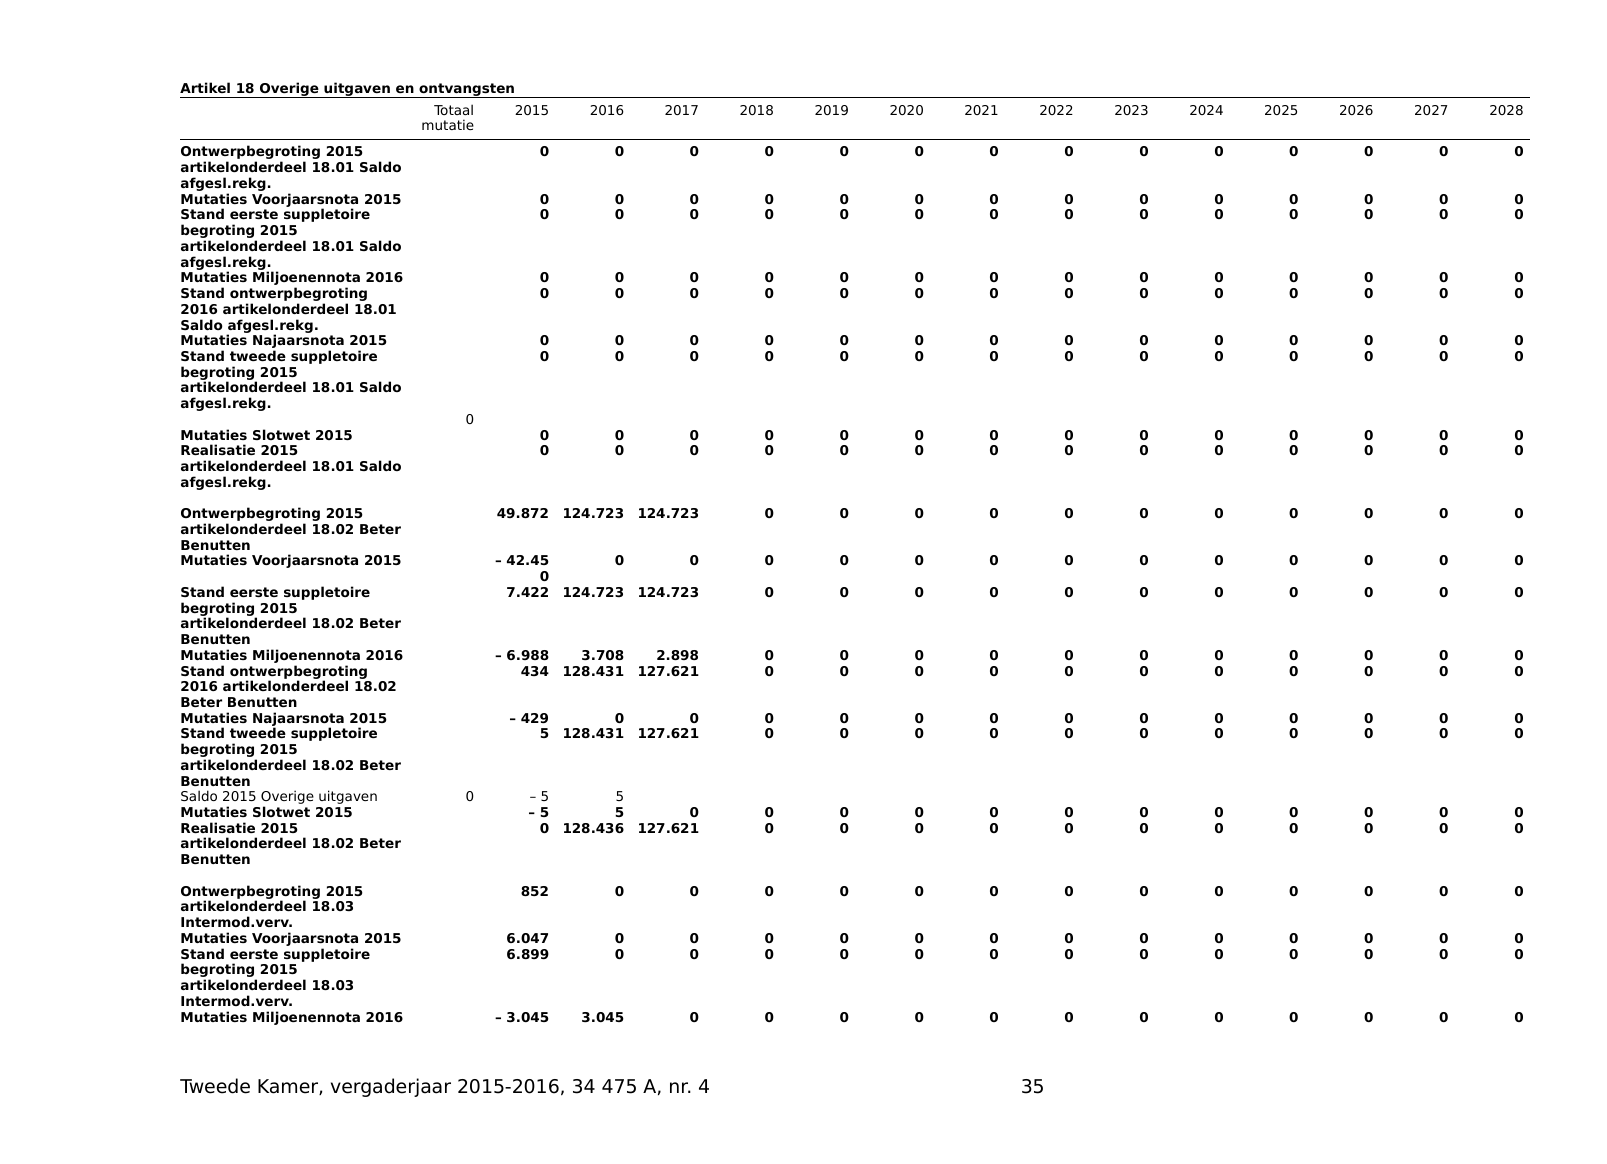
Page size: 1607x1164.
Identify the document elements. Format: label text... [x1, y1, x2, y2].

table_cell 0 [780, 270, 854, 286]
table_cell 0 [1229, 349, 1304, 412]
table_cell [1454, 868, 1529, 883]
table_cell [405, 428, 480, 443]
table_cell [405, 333, 480, 349]
table_cell 0 [705, 286, 780, 333]
table_cell 127.621 [630, 821, 705, 868]
table_cell 0 [855, 931, 929, 946]
table_cell 0 [1229, 270, 1304, 286]
table_cell [630, 490, 705, 506]
table_cell 0 [1454, 931, 1529, 946]
table_cell 2025 [1229, 98, 1304, 138]
table_cell 0 [1454, 805, 1529, 821]
table_cell 0 [855, 428, 929, 443]
table_cell 0 [1080, 884, 1154, 931]
table_cell 0 [1379, 140, 1454, 191]
table_cell [1154, 490, 1229, 506]
table_cell 0 [555, 946, 630, 1009]
table_cell 0 [1005, 191, 1079, 207]
table_cell [405, 868, 480, 883]
table_cell [405, 711, 480, 726]
table_cell 0 [1080, 648, 1154, 663]
table_cell 0 [1454, 207, 1529, 270]
table_cell 0 [1229, 585, 1304, 648]
table_cell [780, 868, 854, 883]
table_cell 0 [630, 286, 705, 333]
table_cell 0 [780, 191, 854, 207]
table_cell 2026 [1304, 98, 1379, 138]
table_cell [705, 490, 780, 506]
table_cell Mutaties Miljoenennota 2016 [180, 270, 405, 286]
table_cell 0 [1304, 931, 1379, 946]
table_cell 124.723 [630, 506, 705, 553]
table_cell 0 [1154, 553, 1229, 585]
table_cell 0 [1304, 207, 1379, 270]
table_cell 0 [480, 191, 555, 207]
table_cell 128.436 [555, 821, 630, 868]
table_cell 2024 [1154, 98, 1229, 138]
table_cell 0 [630, 1009, 705, 1025]
table_cell 0 [855, 506, 929, 553]
table_cell Mutaties Miljoenennota 2016 [180, 1009, 405, 1025]
table_cell [1080, 490, 1154, 506]
table_cell 0 [1080, 506, 1154, 553]
table_cell [180, 98, 405, 138]
table_cell 0 [1080, 663, 1154, 711]
table_cell 0 [780, 443, 854, 490]
table_cell 0 [630, 349, 705, 412]
table_cell 0 [1229, 553, 1304, 585]
table_cell 0 [1080, 821, 1154, 868]
table_cell Ontwerpbegroting 2015 artikelonderdeel 18.02 Beter Benutten [180, 506, 405, 553]
table_cell 0 [930, 506, 1004, 553]
table_cell 2027 [1379, 98, 1454, 138]
table_cell 0 [1005, 270, 1079, 286]
table_cell – 3.045 [480, 1009, 555, 1025]
table_cell 2021 [930, 98, 1004, 138]
table_cell 0 [1304, 648, 1379, 663]
table_cell 0 [1379, 428, 1454, 443]
table_cell 0 [930, 333, 1004, 349]
table_cell 0 [1304, 443, 1379, 490]
table_cell 0 [1304, 506, 1379, 553]
table_cell Mutaties Slotwet 2015 [180, 428, 405, 443]
table_cell 0 [855, 191, 929, 207]
table_cell 0 [1304, 270, 1379, 286]
table_cell 434 [480, 663, 555, 711]
table_cell 0 [1154, 140, 1229, 191]
table_cell 0 [1005, 428, 1079, 443]
table_cell – 429 [480, 711, 555, 726]
table_cell 0 [780, 726, 854, 789]
table_cell [705, 412, 780, 427]
table_cell 0 [705, 191, 780, 207]
table_cell 2018 [705, 98, 780, 138]
table_cell 2015 [480, 98, 555, 138]
table_cell Realisatie 2015 artikelonderdeel 18.02 Beter Benutten [180, 821, 405, 868]
table_cell 0 [1379, 805, 1454, 821]
table_cell 0 [1379, 349, 1454, 412]
table_cell 0 [930, 270, 1004, 286]
table_cell [405, 140, 480, 191]
table_cell – 42.450 [480, 553, 555, 585]
table_cell 0 [1454, 648, 1529, 663]
table_cell 0 [1454, 726, 1529, 789]
table_cell [1229, 868, 1304, 883]
table_cell 0 [1454, 349, 1529, 412]
table_cell 0 [930, 931, 1004, 946]
table_cell 0 [1379, 286, 1454, 333]
table_cell 0 [1304, 333, 1379, 349]
table_cell 0 [480, 349, 555, 412]
table_cell [855, 868, 929, 883]
table_cell 0 [1005, 140, 1079, 191]
table_cell 0 [1154, 428, 1229, 443]
table_cell 0 [1454, 821, 1529, 868]
table_cell 0 [1005, 553, 1079, 585]
table_cell 0 [555, 286, 630, 333]
table_cell 0 [780, 506, 854, 553]
table_cell 852 [480, 884, 555, 931]
table_cell 0 [855, 333, 929, 349]
table_cell Mutaties Slotwet 2015 [180, 805, 405, 821]
table_cell 0 [1154, 443, 1229, 490]
table_cell 0 [780, 648, 854, 663]
table_cell 0 [1379, 884, 1454, 931]
table_cell Totaal mutatie [405, 98, 480, 138]
table_cell 0 [480, 140, 555, 191]
table_cell 0 [1304, 726, 1379, 789]
table_cell 0 [1154, 286, 1229, 333]
table_cell 5 [555, 805, 630, 821]
table_cell 0 [1154, 711, 1229, 726]
table_cell [1229, 789, 1304, 805]
table_cell 124.723 [555, 585, 630, 648]
table_cell [930, 412, 1004, 427]
table_cell 0 [1005, 349, 1079, 412]
table_cell 0 [855, 821, 929, 868]
table_cell 0 [1379, 821, 1454, 868]
table_cell [555, 412, 630, 427]
table_cell 0 [705, 931, 780, 946]
table_cell 0 [1005, 821, 1079, 868]
table_cell Mutaties Miljoenennota 2016 [180, 648, 405, 663]
table_cell 0 [930, 140, 1004, 191]
table_cell 0 [1005, 726, 1079, 789]
table_cell 0 [480, 443, 555, 490]
table_cell 0 [1379, 443, 1454, 490]
table_cell 0 [1005, 506, 1079, 553]
table_cell 0 [1080, 140, 1154, 191]
table_cell 0 [1229, 428, 1304, 443]
table_cell Saldo 2015 Overige uitgaven [180, 789, 405, 805]
table_cell 0 [780, 931, 854, 946]
table_cell 0 [1154, 931, 1229, 946]
table_cell 0 [705, 711, 780, 726]
table_cell Mutaties Voorjaarsnota 2015 [180, 931, 405, 946]
table_cell 0 [705, 207, 780, 270]
table_cell 0 [1304, 585, 1379, 648]
table_cell 0 [780, 585, 854, 648]
table_cell 0 [1080, 349, 1154, 412]
table_cell 0 [1229, 191, 1304, 207]
table_cell [1454, 412, 1529, 427]
table_cell Stand ontwerpbegroting 2016 artikelonderdeel 18.01 Saldo afgesl.rekg. [180, 286, 405, 333]
table_cell 0 [1379, 191, 1454, 207]
table_cell 0 [930, 648, 1004, 663]
table_cell 0 [1154, 585, 1229, 648]
table_cell 0 [555, 884, 630, 931]
table_cell [1379, 412, 1454, 427]
table_cell [405, 663, 480, 711]
table_cell [405, 553, 480, 585]
table_cell 0 [1379, 270, 1454, 286]
table_cell 0 [780, 805, 854, 821]
table_cell 0 [780, 663, 854, 711]
table_cell 0 [630, 711, 705, 726]
table_cell 0 [705, 585, 780, 648]
table_cell [1005, 789, 1079, 805]
table_cell 0 [1080, 726, 1154, 789]
table_cell 0 [1080, 1009, 1154, 1025]
table_cell [180, 490, 405, 506]
table_cell [1304, 490, 1379, 506]
table_cell 0 [1454, 443, 1529, 490]
table_cell 0 [1005, 648, 1079, 663]
table_cell [1154, 789, 1229, 805]
table_cell 0 [1379, 1009, 1454, 1025]
table_cell 0 [480, 821, 555, 868]
table_cell 0 [855, 140, 929, 191]
table_cell [930, 868, 1004, 883]
table_cell 0 [1379, 726, 1454, 789]
table_cell 0 [1154, 207, 1229, 270]
table_cell 2017 [630, 98, 705, 138]
table_cell 0 [705, 821, 780, 868]
table_cell 0 [1454, 506, 1529, 553]
table_cell [1454, 490, 1529, 506]
table_cell [480, 490, 555, 506]
table_cell 0 [1304, 805, 1379, 821]
table_cell [855, 412, 929, 427]
table_cell 0 [930, 1009, 1004, 1025]
table_cell [180, 412, 405, 427]
table_cell 2.898 [630, 648, 705, 663]
table_cell Mutaties Voorjaarsnota 2015 [180, 553, 405, 585]
table_cell 0 [1005, 333, 1079, 349]
table_cell 0 [1229, 207, 1304, 270]
table_cell 0 [1154, 349, 1229, 412]
table_cell 0 [705, 805, 780, 821]
table_cell 0 [855, 443, 929, 490]
table_cell [1379, 789, 1454, 805]
table_cell 0 [630, 884, 705, 931]
table_cell 0 [1379, 585, 1454, 648]
table_cell 0 [630, 140, 705, 191]
table_cell 0 [1304, 711, 1379, 726]
table_cell 0 [1379, 553, 1454, 585]
table_cell 0 [705, 946, 780, 1009]
table_cell 2020 [855, 98, 929, 138]
table_cell 124.723 [630, 585, 705, 648]
table_cell 0 [1304, 663, 1379, 711]
table_cell [1304, 868, 1379, 883]
table_cell 2023 [1080, 98, 1154, 138]
table_cell 0 [780, 349, 854, 412]
table_cell 0 [1229, 140, 1304, 191]
table_cell 0 [780, 1009, 854, 1025]
table_header Artikel 18 Overige uitgaven en ontvangsten [180, 81, 1529, 97]
table_cell 3.708 [555, 648, 630, 663]
table_cell 0 [780, 884, 854, 931]
table_cell [405, 805, 480, 821]
table_cell 0 [1229, 286, 1304, 333]
table_cell [855, 490, 929, 506]
table_cell 0 [705, 884, 780, 931]
table_cell [405, 946, 480, 1009]
table_cell 0 [1304, 946, 1379, 1009]
table_cell 0 [1454, 333, 1529, 349]
table_cell 0 [930, 191, 1004, 207]
table_cell 0 [930, 805, 1004, 821]
table_cell – 6.988 [480, 648, 555, 663]
table_cell [780, 490, 854, 506]
table_cell Ontwerpbegroting 2015 artikelonderdeel 18.01 Saldo afgesl.rekg. [180, 140, 405, 191]
table_cell 127.621 [630, 663, 705, 711]
table_cell 0 [1304, 349, 1379, 412]
table_cell [1379, 490, 1454, 506]
table_cell 0 [780, 140, 854, 191]
table_cell Mutaties Najaarsnota 2015 [180, 711, 405, 726]
table_cell 0 [1154, 191, 1229, 207]
table_cell 0 [705, 553, 780, 585]
table_cell 2016 [555, 98, 630, 138]
table_cell 0 [930, 946, 1004, 1009]
table_cell Mutaties Najaarsnota 2015 [180, 333, 405, 349]
table_cell [180, 868, 405, 883]
table_cell 124.723 [555, 506, 630, 553]
table_cell – 5 [480, 805, 555, 821]
table_cell [1080, 868, 1154, 883]
table_cell 0 [930, 286, 1004, 333]
table_cell 0 [1080, 585, 1154, 648]
table_cell [405, 490, 480, 506]
table_cell 0 [1005, 207, 1079, 270]
table_cell [630, 789, 705, 805]
table_cell 0 [1154, 821, 1229, 868]
table_cell 0 [1379, 711, 1454, 726]
table_cell 0 [705, 270, 780, 286]
table_cell 0 [1229, 333, 1304, 349]
table_cell 0 [1080, 443, 1154, 490]
table_cell 0 [1454, 191, 1529, 207]
table_cell 0 [1154, 333, 1229, 349]
table_cell 0 [1080, 286, 1154, 333]
table_cell 0 [1080, 805, 1154, 821]
table_cell 0 [855, 711, 929, 726]
table_cell 0 [480, 207, 555, 270]
table_cell 5 [555, 789, 630, 805]
table_cell 0 [855, 946, 929, 1009]
table_cell 0 [705, 333, 780, 349]
table_cell 0 [1229, 648, 1304, 663]
table_cell 0 [930, 821, 1004, 868]
table_cell 0 [1080, 931, 1154, 946]
table_cell 0 [1005, 1009, 1079, 1025]
table_cell 0 [780, 428, 854, 443]
table_cell 0 [705, 506, 780, 553]
table_cell 0 [930, 553, 1004, 585]
table_cell Stand eerste suppletoire begroting 2015 artikelonderdeel 18.02 Beter Benutten [180, 585, 405, 648]
table_cell 0 [1005, 443, 1079, 490]
table_cell 0 [480, 428, 555, 443]
table_cell 0 [930, 428, 1004, 443]
table_cell 0 [1454, 946, 1529, 1009]
table_cell 0 [1154, 663, 1229, 711]
table_cell 0 [705, 349, 780, 412]
table_cell 0 [930, 207, 1004, 270]
table_cell 0 [1154, 726, 1229, 789]
table_cell 0 [630, 805, 705, 821]
table_cell [405, 821, 480, 868]
table_cell [405, 349, 480, 412]
table_cell 0 [555, 191, 630, 207]
table_cell 0 [930, 443, 1004, 490]
table_cell 0 [1304, 428, 1379, 443]
table_cell 0 [555, 553, 630, 585]
table_cell [405, 286, 480, 333]
table_cell [855, 789, 929, 805]
table_cell 0 [930, 711, 1004, 726]
table_cell 0 [1454, 270, 1529, 286]
table_cell 0 [1454, 428, 1529, 443]
table_cell [1005, 412, 1079, 427]
table_cell 0 [855, 1009, 929, 1025]
table_cell Stand tweede suppletoire begroting 2015 artikelonderdeel 18.01 Saldo afgesl.rekg. [180, 349, 405, 412]
table_cell [780, 412, 854, 427]
table_cell 0 [555, 270, 630, 286]
table_cell 0 [855, 884, 929, 931]
table_cell [555, 868, 630, 883]
table_cell 0 [555, 333, 630, 349]
table_cell 0 [855, 553, 929, 585]
table_cell [1005, 490, 1079, 506]
table_cell 0 [855, 805, 929, 821]
table_cell 0 [630, 333, 705, 349]
table_cell 128.431 [555, 726, 630, 789]
table_cell [780, 789, 854, 805]
table_cell 0 [1005, 931, 1079, 946]
table_cell 0 [1229, 884, 1304, 931]
table_cell 0 [1080, 207, 1154, 270]
table_cell [705, 868, 780, 883]
table_cell [630, 412, 705, 427]
table_cell 0 [930, 349, 1004, 412]
table_cell 0 [780, 821, 854, 868]
table_cell [555, 490, 630, 506]
table_cell 0 [855, 585, 929, 648]
table_cell 0 [1005, 805, 1079, 821]
table_cell 0 [480, 333, 555, 349]
table_cell [1304, 412, 1379, 427]
table_cell 0 [1304, 140, 1379, 191]
table_cell 0 [855, 270, 929, 286]
table_cell 0 [1005, 946, 1079, 1009]
table_cell 0 [555, 207, 630, 270]
table_cell Ontwerpbegroting 2015 artikelonderdeel 18.03 Intermod.verv. [180, 884, 405, 931]
table_cell 0 [1080, 428, 1154, 443]
table_cell 0 [930, 884, 1004, 931]
table_cell [1454, 789, 1529, 805]
table_cell 0 [705, 443, 780, 490]
table_cell [480, 868, 555, 883]
table_cell [405, 1009, 480, 1025]
table_cell 0 [1005, 663, 1079, 711]
table_cell 0 [1154, 1009, 1229, 1025]
table_cell 0 [780, 286, 854, 333]
table_cell 0 [1229, 711, 1304, 726]
table_cell 0 [1154, 805, 1229, 821]
table_cell [1080, 789, 1154, 805]
table_cell [1229, 412, 1304, 427]
table_cell 0 [1454, 553, 1529, 585]
table_cell [930, 789, 1004, 805]
table_cell 0 [1454, 1009, 1529, 1025]
table_cell 0 [705, 663, 780, 711]
table_cell 0 [555, 349, 630, 412]
table_cell 0 [780, 207, 854, 270]
table_cell 0 [1005, 711, 1079, 726]
table_cell 0 [1454, 585, 1529, 648]
table_cell 0 [555, 140, 630, 191]
table_cell 0 [555, 428, 630, 443]
table_cell 0 [630, 207, 705, 270]
table_cell 0 [1229, 506, 1304, 553]
table_cell 6.899 [480, 946, 555, 1009]
table_cell 0 [1005, 585, 1079, 648]
table_cell 0 [555, 931, 630, 946]
table_cell 0 [1229, 443, 1304, 490]
table_cell 0 [705, 428, 780, 443]
table_cell 0 [1304, 1009, 1379, 1025]
table_cell [630, 868, 705, 883]
table_cell 0 [630, 270, 705, 286]
table_cell [405, 648, 480, 663]
table_cell 5 [480, 726, 555, 789]
table_cell – 5 [480, 789, 555, 805]
table_cell 0 [1080, 270, 1154, 286]
table_cell 0 [1304, 884, 1379, 931]
table_cell 0 [705, 726, 780, 789]
table_cell 0 [630, 946, 705, 1009]
table_cell 0 [1229, 931, 1304, 946]
table_cell Mutaties Voorjaarsnota 2015 [180, 191, 405, 207]
table_cell 0 [1379, 663, 1454, 711]
table_cell [1229, 490, 1304, 506]
table_cell [1080, 412, 1154, 427]
table_cell 0 [1379, 506, 1454, 553]
table_cell [405, 270, 480, 286]
table_cell Stand eerste suppletoire begroting 2015 artikelonderdeel 18.03 Intermod.verv. [180, 946, 405, 1009]
table_cell 0 [630, 191, 705, 207]
table_cell 0 [1454, 884, 1529, 931]
table_cell [480, 412, 555, 427]
table_cell [405, 191, 480, 207]
table_cell [405, 726, 480, 789]
table_cell 0 [1154, 884, 1229, 931]
table_cell 0 [855, 726, 929, 789]
table_cell 0 [705, 140, 780, 191]
table_cell 2022 [1005, 98, 1079, 138]
table_cell 0 [705, 648, 780, 663]
table_cell 0 [855, 349, 929, 412]
table_cell 0 [1454, 663, 1529, 711]
table_cell 0 [1379, 207, 1454, 270]
table_cell [1005, 868, 1079, 883]
table_cell [405, 207, 480, 270]
table_cell 128.431 [555, 663, 630, 711]
table_cell 0 [480, 286, 555, 333]
table_cell 0 [1304, 821, 1379, 868]
table_cell 0 [555, 443, 630, 490]
table_cell 0 [1454, 286, 1529, 333]
table_cell 0 [630, 428, 705, 443]
table_cell 0 [930, 663, 1004, 711]
table_cell 0 [1304, 286, 1379, 333]
table_cell 0 [1080, 333, 1154, 349]
table_cell 0 [855, 286, 929, 333]
table_cell 0 [930, 585, 1004, 648]
table_cell 0 [1154, 506, 1229, 553]
table_cell 0 [405, 789, 480, 805]
table_cell 6.047 [480, 931, 555, 946]
table_cell 0 [1379, 333, 1454, 349]
table_cell 0 [1154, 946, 1229, 1009]
table_cell 0 [930, 726, 1004, 789]
table_cell 0 [1154, 648, 1229, 663]
table_cell 0 [1379, 946, 1454, 1009]
table_cell 0 [780, 553, 854, 585]
table_cell 0 [630, 553, 705, 585]
table_cell [405, 585, 480, 648]
table_cell 0 [1229, 663, 1304, 711]
table_cell 0 [1080, 711, 1154, 726]
table_cell 0 [405, 412, 480, 427]
table_cell [1154, 412, 1229, 427]
table_cell Stand ontwerpbegroting 2016 artikelonderdeel 18.02 Beter Benutten [180, 663, 405, 711]
table_cell 0 [1304, 191, 1379, 207]
table_cell 0 [780, 946, 854, 1009]
table_cell 0 [855, 648, 929, 663]
table_cell 0 [780, 711, 854, 726]
table_cell 0 [1080, 553, 1154, 585]
table_cell 127.621 [630, 726, 705, 789]
table_cell 2019 [780, 98, 854, 138]
table_cell 0 [780, 333, 854, 349]
table_cell 49.872 [480, 506, 555, 553]
table_cell 0 [1080, 191, 1154, 207]
table_cell Realisatie 2015 artikelonderdeel 18.01 Saldo afgesl.rekg. [180, 443, 405, 490]
table_cell [405, 884, 480, 931]
table_cell [705, 789, 780, 805]
table_cell 0 [555, 711, 630, 726]
table_cell 0 [1379, 931, 1454, 946]
table_cell 0 [1229, 946, 1304, 1009]
table_cell [405, 931, 480, 946]
table_cell 0 [1080, 946, 1154, 1009]
table_cell [1304, 789, 1379, 805]
table_cell [405, 443, 480, 490]
table_cell 0 [1229, 726, 1304, 789]
table_cell Stand tweede suppletoire begroting 2015 artikelonderdeel 18.02 Beter Benutten [180, 726, 405, 789]
table_cell 0 [630, 931, 705, 946]
table_cell 0 [855, 663, 929, 711]
table_cell [930, 490, 1004, 506]
table_cell 0 [855, 207, 929, 270]
table_cell 0 [1304, 553, 1379, 585]
table_cell 0 [630, 443, 705, 490]
table_cell [405, 506, 480, 553]
table_cell 2028 [1454, 98, 1529, 138]
table_cell 0 [480, 270, 555, 286]
table_cell 0 [1379, 648, 1454, 663]
table_cell 0 [1154, 270, 1229, 286]
table_cell 7.422 [480, 585, 555, 648]
table_cell 0 [1229, 821, 1304, 868]
table_cell 0 [1229, 805, 1304, 821]
table_cell [1154, 868, 1229, 883]
table_cell 0 [1229, 1009, 1304, 1025]
table_cell 0 [705, 1009, 780, 1025]
table_cell 3.045 [555, 1009, 630, 1025]
table_cell 0 [1005, 884, 1079, 931]
table_cell 0 [1454, 140, 1529, 191]
table_cell [1379, 868, 1454, 883]
table_cell Stand eerste suppletoire begroting 2015 artikelonderdeel 18.01 Saldo afgesl.rekg. [180, 207, 405, 270]
table_cell 0 [1454, 711, 1529, 726]
table_cell 0 [1005, 286, 1079, 333]
